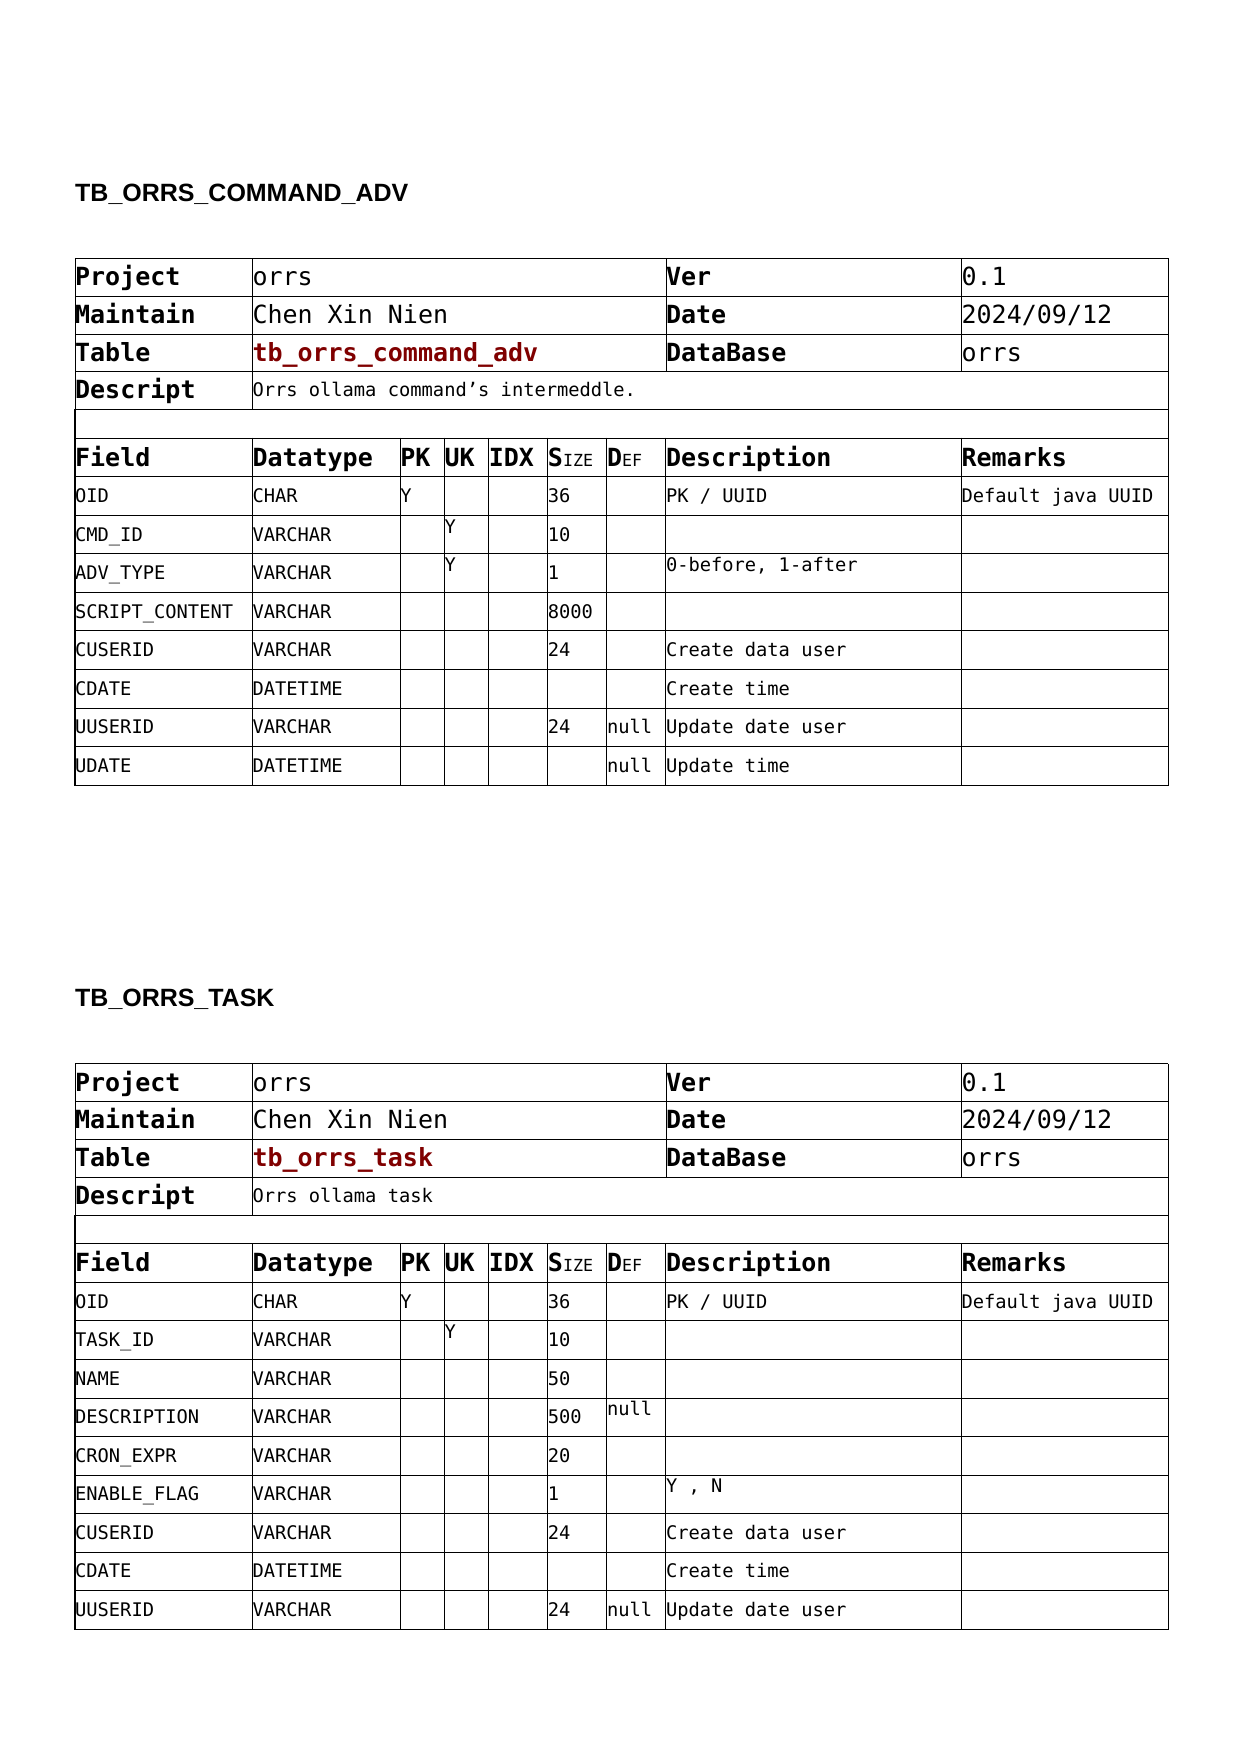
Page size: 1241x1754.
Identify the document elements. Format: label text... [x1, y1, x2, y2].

table_cell [1169, 1398, 1181, 1436]
table_cell [1169, 746, 1181, 784]
table_cell null [607, 747, 665, 784]
table_cell [489, 477, 547, 515]
table_cell Y [445, 516, 488, 553]
table_cell [962, 1476, 1168, 1513]
table_cell Create time [666, 670, 961, 707]
table_cell Remarks [962, 1244, 1168, 1282]
table_cell Orrs ollama command’s intermeddle. [253, 372, 1168, 409]
table_cell Y , N [666, 1476, 961, 1513]
table_cell [607, 1283, 665, 1320]
table_cell 36 [548, 1283, 606, 1320]
table_cell [1169, 592, 1181, 630]
table_cell [401, 747, 444, 784]
table_cell [1169, 1320, 1181, 1359]
table_cell [607, 516, 665, 553]
table_cell [1169, 1552, 1181, 1590]
table_cell [1169, 553, 1181, 592]
table_cell IDX [489, 1244, 547, 1282]
table_cell VARCHAR [253, 593, 400, 630]
table_cell [1175, 1177, 1181, 1214]
table_cell IDX [489, 439, 547, 476]
table_header Project [76, 1064, 252, 1101]
table_cell [962, 1321, 1168, 1359]
table_cell [445, 1283, 488, 1320]
table_cell [962, 1360, 1168, 1397]
table_cell [607, 631, 665, 669]
table_cell CHAR [253, 477, 400, 515]
table_cell VARCHAR [253, 1476, 400, 1513]
table_cell DATETIME [253, 1553, 400, 1590]
table_cell [1169, 1215, 1181, 1243]
table_cell UDATE [76, 747, 252, 784]
table_cell 1 [548, 554, 606, 592]
table_cell OID [76, 477, 252, 515]
table_cell 24 [548, 1514, 606, 1552]
table_cell [489, 1437, 547, 1474]
table_cell Table [76, 335, 252, 371]
table_cell [401, 1591, 444, 1629]
table_cell OID [76, 1283, 252, 1320]
table_cell Update time [666, 747, 961, 784]
table_cell [607, 1321, 665, 1359]
table_cell Description [666, 439, 961, 476]
table_cell [666, 1437, 961, 1474]
table_cell [1175, 371, 1181, 409]
table_cell [962, 747, 1168, 784]
table_cell CMD_ID [76, 516, 252, 553]
table_cell [445, 477, 488, 515]
table_cell [1169, 669, 1181, 707]
table_cell [607, 1553, 665, 1590]
table_cell UK [445, 439, 488, 476]
table_cell 24 [548, 709, 606, 746]
table_cell DEF [607, 1244, 665, 1282]
subtitle TB_ORRS_COMMAND_ADV [75, 174, 1165, 211]
table_cell [445, 670, 488, 707]
table_cell [489, 1476, 547, 1513]
table_cell DESCRIPTION [76, 1399, 252, 1436]
table_cell Date [667, 1102, 961, 1139]
table_cell ADV_TYPE [76, 554, 252, 592]
table_cell [401, 1476, 444, 1513]
table_cell [401, 593, 444, 630]
table_cell [962, 554, 1168, 592]
table_cell [548, 670, 606, 707]
table_cell [1169, 1243, 1181, 1282]
table_header orrs [253, 259, 666, 296]
table_cell Orrs ollama task [253, 1178, 1168, 1214]
table_cell [401, 670, 444, 707]
table_cell [489, 516, 547, 553]
table_cell 10 [548, 1321, 606, 1359]
table_cell [401, 709, 444, 746]
table_cell VARCHAR [253, 1591, 400, 1629]
table_cell SIZE [548, 1244, 606, 1282]
table_cell [445, 1591, 488, 1629]
table_cell [1169, 438, 1181, 476]
table_cell Table [76, 1140, 252, 1177]
table_cell [445, 1437, 488, 1474]
table_cell [1169, 630, 1181, 669]
table_cell [607, 1514, 665, 1552]
table_cell [1175, 334, 1181, 371]
subtitle TB_ORRS_TASK [75, 979, 1165, 1017]
table_cell [1175, 1139, 1181, 1177]
table_cell CDATE [76, 1553, 252, 1590]
table_cell ENABLE_FLAG [76, 1476, 252, 1513]
table_cell Maintain [76, 297, 252, 333]
table_cell UUSERID [76, 709, 252, 746]
table_cell null [607, 709, 665, 746]
table_cell Descript [76, 372, 252, 409]
table_cell [1169, 708, 1181, 746]
table_cell null [607, 1399, 665, 1436]
table_cell [666, 1360, 961, 1397]
table_cell CRON_EXPR [76, 1437, 252, 1474]
table_cell NAME [76, 1360, 252, 1397]
table_cell VARCHAR [253, 631, 400, 669]
table_cell 8000 [548, 593, 606, 630]
table_cell [962, 516, 1168, 553]
table_header Ver [667, 1064, 961, 1101]
table_cell CHAR [253, 1283, 400, 1320]
table_cell [401, 1514, 444, 1552]
table_cell tb_orrs_task [253, 1140, 666, 1177]
table_cell [666, 593, 961, 630]
table_cell [489, 1514, 547, 1552]
table_cell VARCHAR [253, 1437, 400, 1474]
table_cell VARCHAR [253, 1321, 400, 1359]
table_cell [1169, 1590, 1181, 1629]
table_header [1175, 1063, 1181, 1101]
table_cell SIZE [548, 439, 606, 476]
table_cell VARCHAR [253, 554, 400, 592]
table_cell [607, 1437, 665, 1474]
table_cell [962, 1437, 1168, 1474]
table_cell 0-before, 1-after [666, 554, 961, 592]
table_cell Create data user [666, 631, 961, 669]
table_cell Descript [76, 1178, 252, 1214]
table_cell [401, 631, 444, 669]
table_cell PK / UUID [666, 477, 961, 515]
table_cell PK / UUID [666, 1283, 961, 1320]
table_cell [445, 747, 488, 784]
table_cell [76, 1216, 1168, 1243]
table_cell 50 [548, 1360, 606, 1397]
table_cell [401, 516, 444, 553]
table_header [1175, 258, 1181, 296]
table_cell DATETIME [253, 747, 400, 784]
table_cell [445, 1514, 488, 1552]
table_cell [666, 516, 961, 553]
table_cell [1169, 1436, 1181, 1474]
table_cell Update date user [666, 1591, 961, 1629]
table_cell [489, 593, 547, 630]
table_cell [962, 1399, 1168, 1436]
table_cell [489, 670, 547, 707]
table_cell [548, 1553, 606, 1590]
table_cell [401, 1399, 444, 1436]
table_cell [445, 709, 488, 746]
table_cell [962, 709, 1168, 746]
table_cell DATETIME [253, 670, 400, 707]
table_cell Remarks [962, 439, 1168, 476]
table_header 0.1 [962, 1064, 1168, 1101]
table_cell VARCHAR [253, 1360, 400, 1397]
table_cell Datatype [253, 439, 400, 476]
table_cell [445, 1476, 488, 1513]
table_cell Create data user [666, 1514, 961, 1552]
table_cell Default java UUID [962, 1283, 1168, 1320]
table_cell UUSERID [76, 1591, 252, 1629]
table_cell [489, 1283, 547, 1320]
table_cell orrs [962, 335, 1168, 371]
table_cell [607, 593, 665, 630]
table_cell Update date user [666, 709, 961, 746]
table_cell [1169, 1359, 1181, 1397]
table_cell [607, 1476, 665, 1513]
table_cell Maintain [76, 1102, 252, 1139]
table_cell Create time [666, 1553, 961, 1590]
table_cell [401, 1437, 444, 1474]
table_cell TASK_ID [76, 1321, 252, 1359]
table_cell [489, 747, 547, 784]
table_cell Chen Xin Nien [253, 1102, 666, 1139]
table_cell Field [76, 1244, 252, 1282]
table_cell DataBase [667, 1140, 961, 1177]
table_cell VARCHAR [253, 1399, 400, 1436]
table_cell [489, 631, 547, 669]
table_cell SCRIPT_CONTENT [76, 593, 252, 630]
table_cell PK [401, 439, 444, 476]
table_cell [445, 1553, 488, 1590]
table_header Ver [667, 259, 961, 296]
table_cell UK [445, 1244, 488, 1282]
table_cell 10 [548, 516, 606, 553]
table_cell [607, 1360, 665, 1397]
table_cell VARCHAR [253, 709, 400, 746]
table_cell [445, 593, 488, 630]
table_cell orrs [962, 1140, 1168, 1177]
table_cell [1169, 476, 1181, 515]
table_cell [489, 1553, 547, 1590]
table_cell [962, 593, 1168, 630]
table_cell [548, 747, 606, 784]
table_cell [607, 477, 665, 515]
table_cell Field [76, 439, 252, 476]
table_cell DEF [607, 439, 665, 476]
table_cell Y [401, 477, 444, 515]
table_cell Chen Xin Nien [253, 297, 666, 333]
table_cell [666, 1321, 961, 1359]
table_header Project [76, 259, 252, 296]
table_cell [666, 1399, 961, 1436]
table_cell 20 [548, 1437, 606, 1474]
table_cell [489, 1399, 547, 1436]
table_cell VARCHAR [253, 516, 400, 553]
table_cell [607, 670, 665, 707]
table_cell VARCHAR [253, 1514, 400, 1552]
table_cell [489, 1591, 547, 1629]
table_cell [962, 1553, 1168, 1590]
table_cell [962, 631, 1168, 669]
table_cell [1175, 1101, 1181, 1139]
table_cell Y [445, 554, 488, 592]
table_cell [489, 554, 547, 592]
table_cell 500 [548, 1399, 606, 1436]
table_cell [401, 1553, 444, 1590]
table_cell Y [445, 1321, 488, 1359]
table_cell 1 [548, 1476, 606, 1513]
table_cell [445, 1360, 488, 1397]
table_cell [489, 1360, 547, 1397]
table_cell 24 [548, 1591, 606, 1629]
table_cell [962, 1591, 1168, 1629]
table_cell [445, 631, 488, 669]
table_cell CUSERID [76, 631, 252, 669]
table_cell [1169, 1282, 1181, 1320]
table_cell 2024/09/12 [962, 297, 1168, 333]
table_cell PK [401, 1244, 444, 1282]
table_cell CDATE [76, 670, 252, 707]
table_cell [1175, 296, 1181, 333]
table_cell Description [666, 1244, 961, 1282]
table_cell [489, 1321, 547, 1359]
table_header 0.1 [962, 259, 1168, 296]
table_cell [1169, 409, 1181, 438]
table_cell [76, 410, 1168, 438]
table_cell DataBase [667, 335, 961, 371]
table_cell [1169, 515, 1181, 553]
table_cell [1169, 1475, 1181, 1513]
table_cell Y [401, 1283, 444, 1320]
table_cell null [607, 1591, 665, 1629]
table_cell [607, 554, 665, 592]
table_cell 24 [548, 631, 606, 669]
table_cell [1169, 1513, 1181, 1552]
table_cell tb_orrs_command_adv [253, 335, 666, 371]
table_header orrs [253, 1064, 666, 1101]
table_cell 2024/09/12 [962, 1102, 1168, 1139]
table_cell [962, 1514, 1168, 1552]
table_cell [401, 1360, 444, 1397]
table_cell Date [667, 297, 961, 333]
table_cell [401, 1321, 444, 1359]
table_cell 36 [548, 477, 606, 515]
table_cell [401, 554, 444, 592]
table_cell [445, 1399, 488, 1436]
table_cell Datatype [253, 1244, 400, 1282]
table_cell CUSERID [76, 1514, 252, 1552]
table_cell [489, 709, 547, 746]
table_cell [962, 670, 1168, 707]
table_cell Default java UUID [962, 477, 1168, 515]
